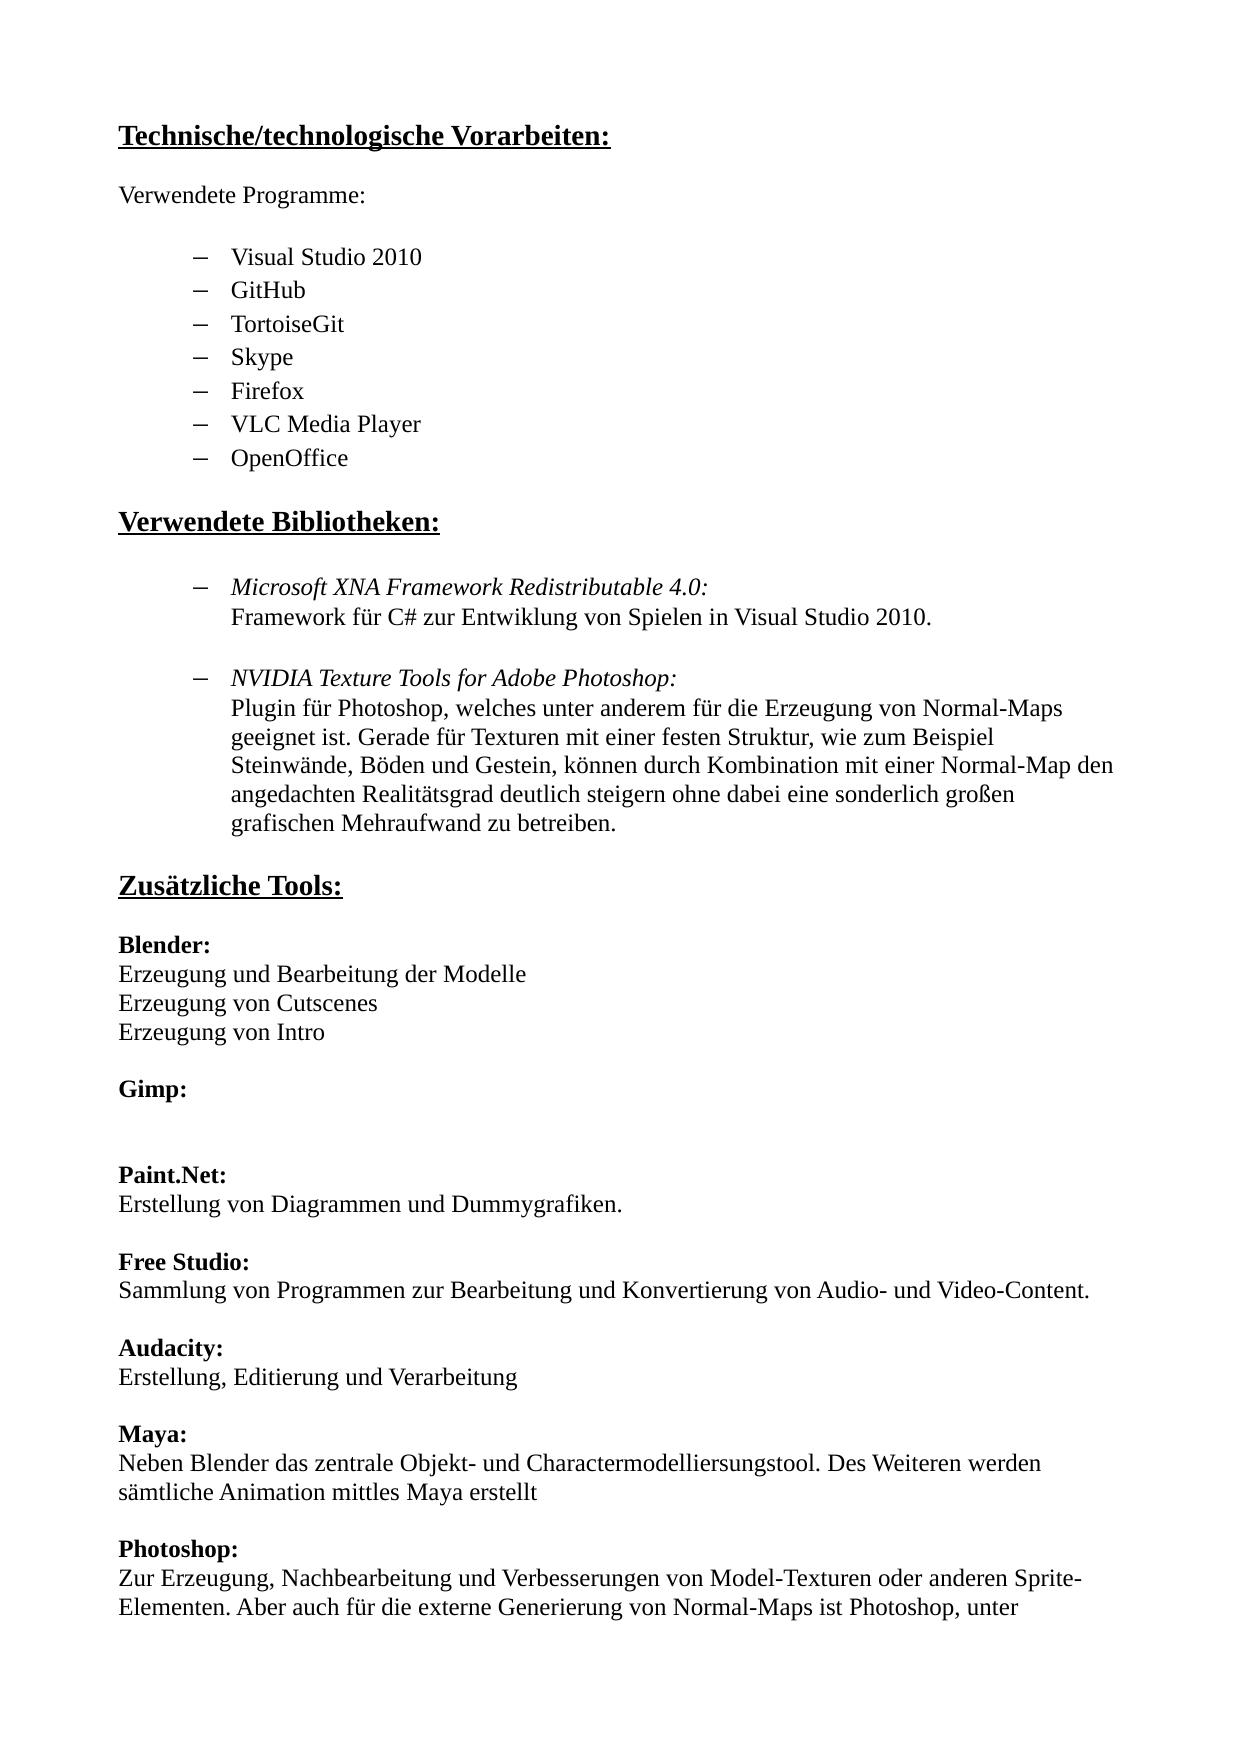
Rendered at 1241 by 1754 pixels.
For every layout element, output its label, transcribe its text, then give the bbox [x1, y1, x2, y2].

list Microsoft XNA Framework Redistributable 4.0: [193, 568, 1122, 602]
list NVIDIA Texture Tools for Adobe Photoshop: [193, 659, 1122, 693]
list Framework für C# zur Entwiklung von Spielen in Visual Studio 2010. [193, 602, 1122, 631]
list Firefox [193, 372, 1122, 406]
text Erzeugung und Bearbeitung der Modelle [118, 959, 1122, 988]
text Paint.Net: [118, 1160, 1122, 1189]
text Erzeugung von Cutscenes [118, 988, 1122, 1017]
text Technische/technologische Vorarbeiten: [118, 118, 1122, 152]
list Skype [193, 338, 1122, 372]
text Erzeugung von Intro [118, 1017, 1122, 1045]
list OpenOffice [193, 439, 1122, 473]
text Audacity: [118, 1333, 1122, 1362]
text Zur Erzeugung, Nachbearbeitung und Verbesserungen von Model-Texturen oder anderen Sprite-Elementen. Aber auch für die externe Generierung von Normal-Maps ist Photoshop, unter [118, 1563, 1122, 1620]
list Visual Studio 2010 [193, 238, 1122, 271]
text Verwendete Programme: [118, 180, 1122, 209]
list VLC Media Player [193, 406, 1122, 439]
list GitHub [193, 271, 1122, 305]
text Photoshop: [118, 1534, 1122, 1563]
text Sammlung von Programmen zur Bearbeitung und Konvertierung von Audio- und Video-Content. [118, 1275, 1122, 1304]
text Maya: [118, 1419, 1122, 1448]
list Plugin für Photoshop, welches unter anderem für die Erzeugung von Normal-Maps geeignet ist. Gerade für Texturen mit einer festen Struktur, wie zum Beispiel Steinwände, Böden und Gestein, können durch Kombination mit einer Normal-Map den angedachten Realitätsgrad deutlich steigern ohne dabei eine sonderlich großen grafischen Mehraufwand zu betreiben. [193, 693, 1122, 837]
text Erstellung von Diagrammen und Dummygrafiken. [118, 1189, 1122, 1218]
text Neben Blender das zentrale Objekt- und Charactermodelliersungstool. Des Weiteren werden sämtliche Animation mittles Maya erstellt [118, 1448, 1122, 1505]
text Zusätzliche Tools: [118, 868, 1122, 902]
text Blender: [118, 930, 1122, 959]
text Free Studio: [118, 1247, 1122, 1275]
text Verwendete Bibliotheken: [118, 504, 1122, 537]
text Erstellung, Editierung und Verarbeitung [118, 1362, 1122, 1390]
text Gimp: [118, 1074, 1122, 1103]
list TortoiseGit [193, 305, 1122, 338]
